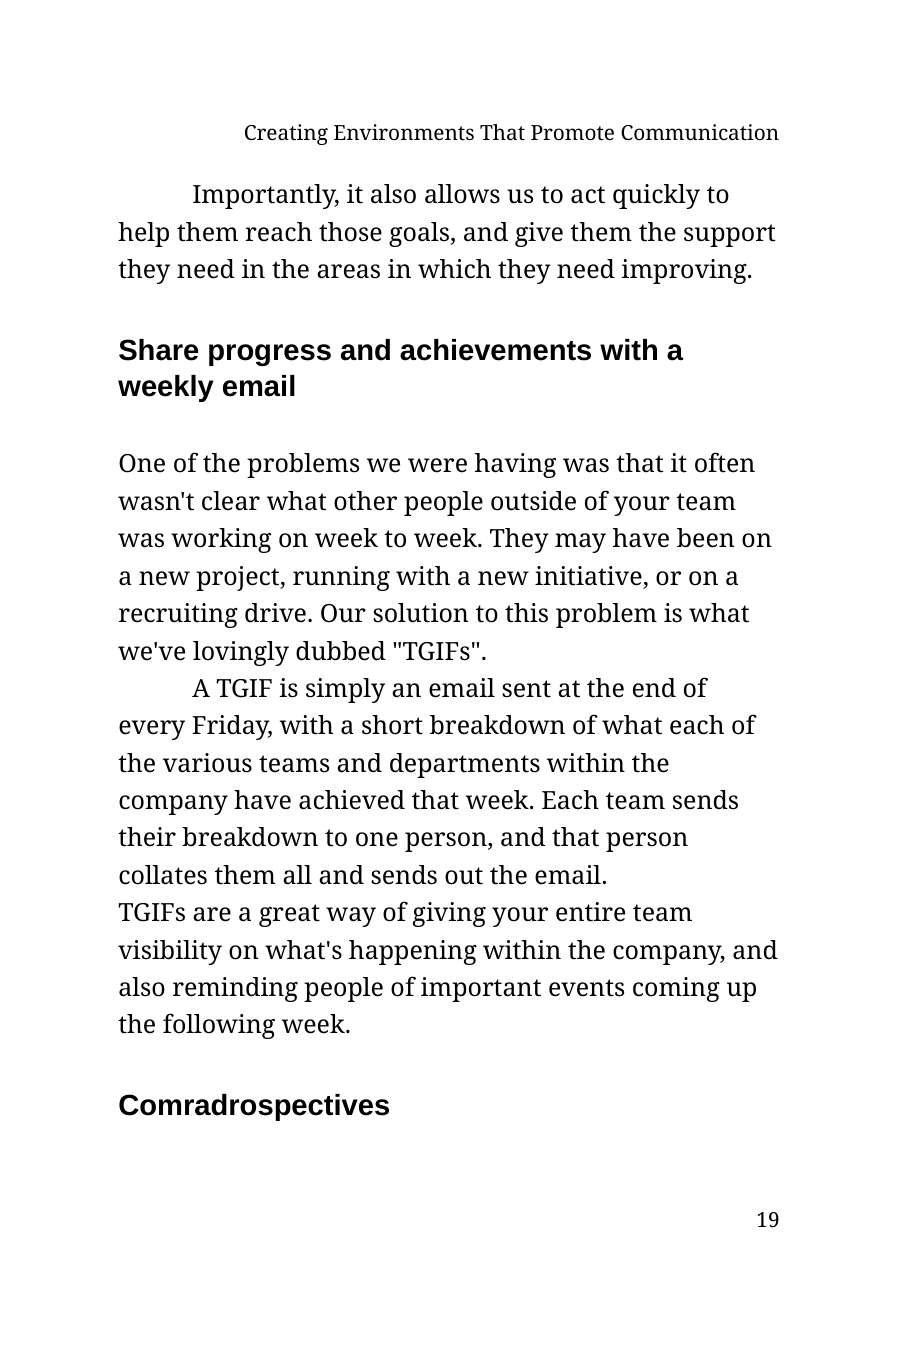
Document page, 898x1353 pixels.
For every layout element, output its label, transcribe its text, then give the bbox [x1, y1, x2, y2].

text TGIFs are a great way of giving your entire team visibility on what's happening within the company, and also reminding people of important events coming up the following week. [118, 895, 779, 1041]
subtitle Comradrospectives [118, 1088, 779, 1121]
text One of the problems we were having was that it often wasn't clear what other people outside of your team was working on week to week. They may have been on a new project, running with a new initiative, or on a recruiting drive. Our solution to this problem is what we've lovingly dubbed "TGIFs". [118, 446, 779, 667]
subtitle Share progress and achievements with a weekly email [118, 333, 779, 403]
text Importantly, it also allows us to act quickly to help them reach those goals, and give them the support they need in the areas in which they need improving. [118, 177, 779, 286]
text A TGIF is simply an email sent at the end of every Friday, with a short breakdown of what each of the various teams and departments within the company have achieved that week. Each team sends their breakdown to one person, and that person collates them all and sends out the email. [118, 671, 779, 892]
